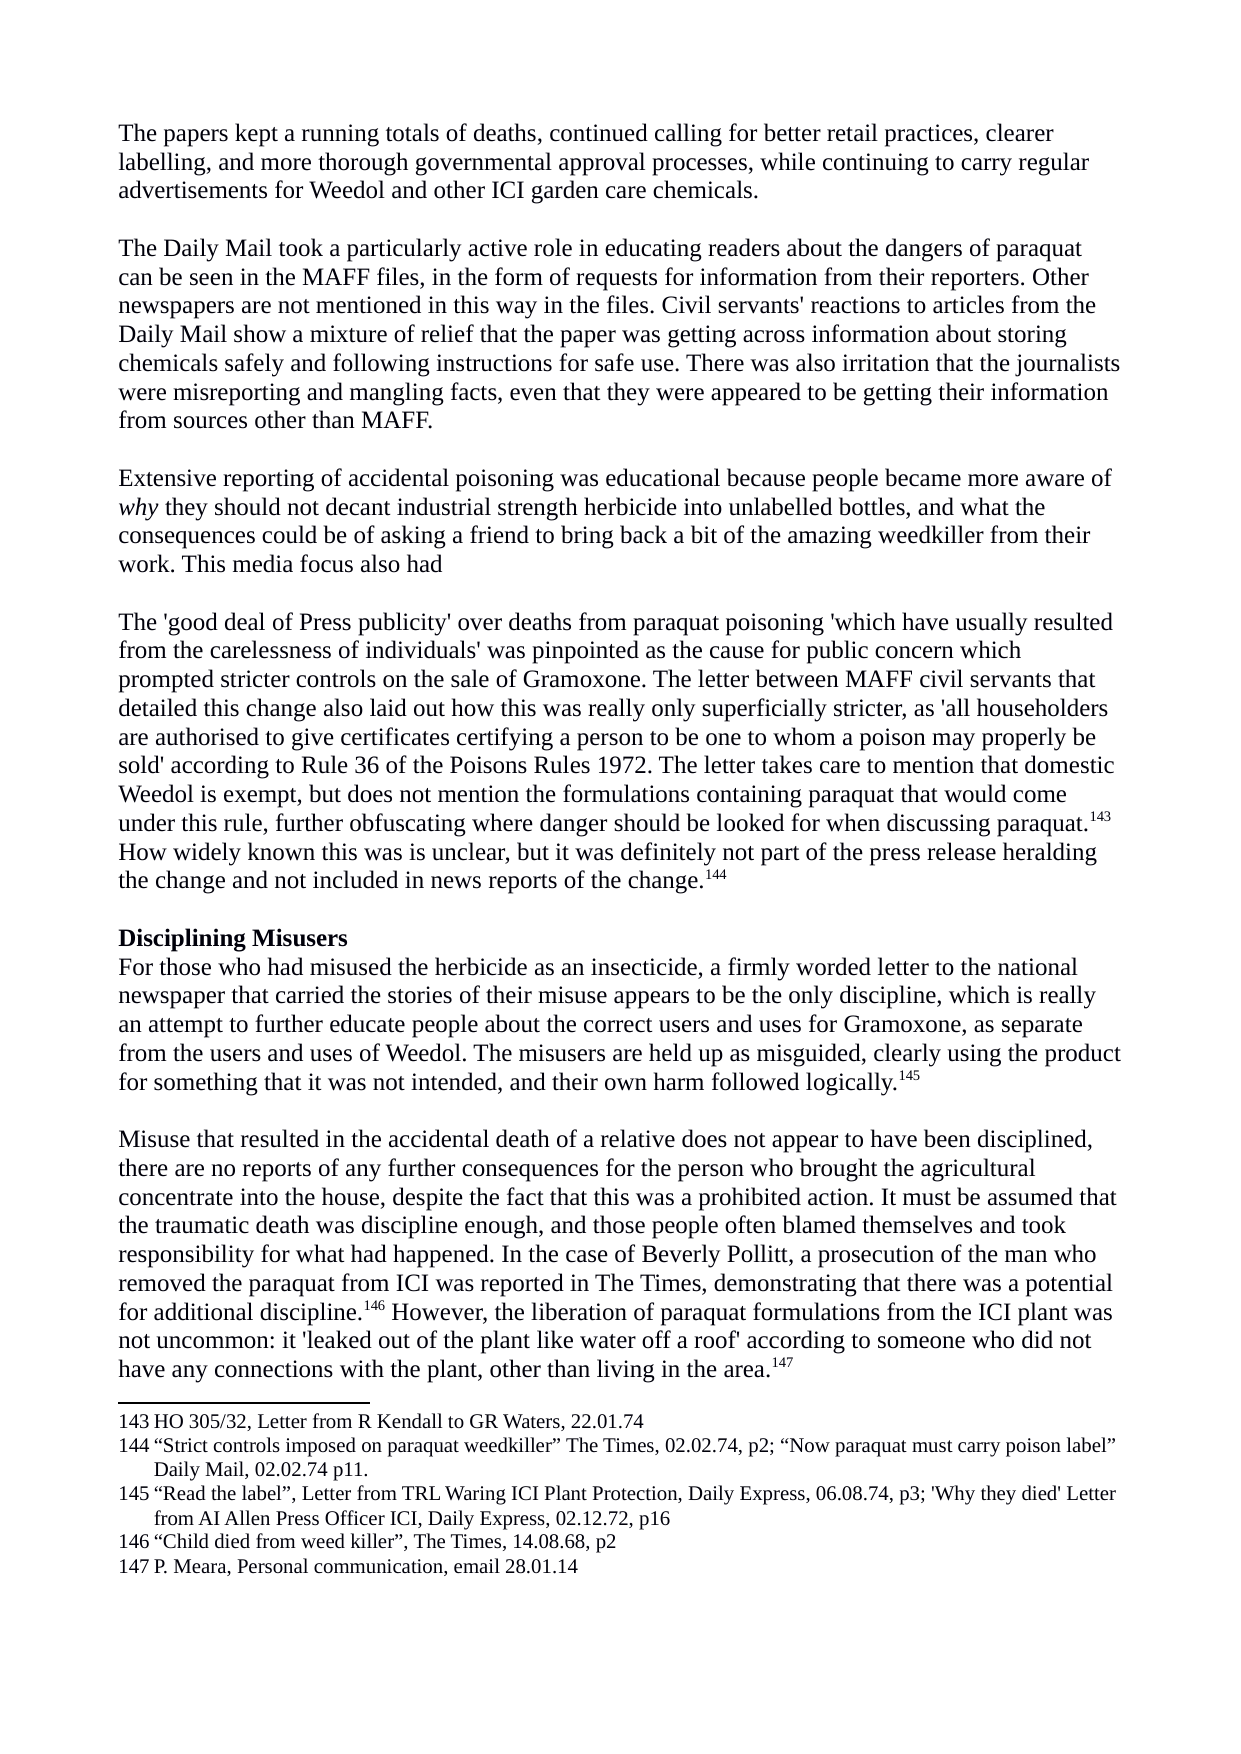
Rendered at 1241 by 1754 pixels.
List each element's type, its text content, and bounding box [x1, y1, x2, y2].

text For those who had misused the herbicide as an insecticide, a firmly worded letter to the national newspaper that carried the stories of their misuse appears to be the only discipline, which is really an attempt to further educate people about the correct users and uses for Gramoxone, as separate from the users and uses of Weedol. The misusers are held up as misguided, clearly using the product for something that it was not intended, and their own harm followed logically. [118, 952, 1122, 1096]
text “Read the label”, Letter from TRL Waring ICI Plant Protection, Daily Express, 06.08.74, p3; 'Why they died' Letter from AI Allen Press Officer ICI, Daily Express, 02.12.72, p16 [118, 1481, 1122, 1529]
text “Child died from weed killer”, The Times, 14.08.68, p2 [118, 1529, 1122, 1553]
text P. Meara, Personal communication, email 28.01.14 [118, 1553, 1122, 1578]
text The Daily Mail took a particularly active role in educating readers about the dangers of paraquat can be seen in the MAFF files, in the form of requests for information from their reporters. Other newspapers are not mentioned in this way in the files. Civil servants' reactions to articles from the Daily Mail show a mixture of relief that the paper was getting across information about storing chemicals safely and following instructions for safe use. There was also irritation that the journalists were misreporting and mangling facts, even that they were appeared to be getting their information from sources other than MAFF. [118, 233, 1122, 434]
text Disciplining Misusers [118, 923, 1122, 952]
text “Strict controls imposed on paraquat weedkiller” The Times, 02.02.74, p2; “Now paraquat must carry poison label” Daily Mail, 02.02.74 p11. [118, 1433, 1122, 1481]
text Misuse that resulted in the accidental death of a relative does not appear to have been disciplined, there are no reports of any further consequences for the person who brought the agricultural concentrate into the house, despite the fact that this was a prohibited action. It must be assumed that the traumatic death was discipline enough, and those people often blamed themselves and took responsibility for what had happened. In the case of Beverly Pollitt, a prosecution of the man who removed the paraquat from ICI was reported in The Times, demonstrating that there was a potential for additional discipline. However, the liberation of paraquat formulations from the ICI plant was not uncommon: it 'leaked out of the plant like water off a roof' according to someone who did not have any connections with the plant, other than living in the area. [118, 1124, 1122, 1383]
text The 'good deal of Press publicity' over deaths from paraquat poisoning 'which have usually resulted from the carelessness of individuals' was pinpointed as the cause for public concern which prompted stricter controls on the sale of Gramoxone. The letter between MAFF civil servants that detailed this change also laid out how this was really only superficially stricter, as 'all householders are authorised to give certificates certifying a person to be one to whom a poison may properly be sold' according to Rule 36 of the Poisons Rules 1972. The letter takes care to mention that domestic Weedol is exempt, but does not mention the formulations containing paraquat that would come under this rule, further obfuscating where danger should be looked for when discussing paraquat. How widely known this was is unclear, but it was definitely not part of the press release heralding the change and not included in news reports of the change. [118, 607, 1122, 894]
text The papers kept a running totals of deaths, continued calling for better retail practices, clearer labelling, and more thorough governmental approval processes, while continuing to carry regular advertisements for Weedol and other ICI garden care chemicals. [118, 118, 1122, 204]
text Extensive reporting of accidental poisoning was educational because people became more aware of why they should not decant industrial strength herbicide into unlabelled bottles, and what the consequences could be of asking a friend to bring back a bit of the amazing weedkiller from their work. This media focus also had [118, 463, 1122, 578]
text HO 305/32, Letter from R Kendall to GR Waters, 22.01.74 [118, 1409, 1122, 1433]
